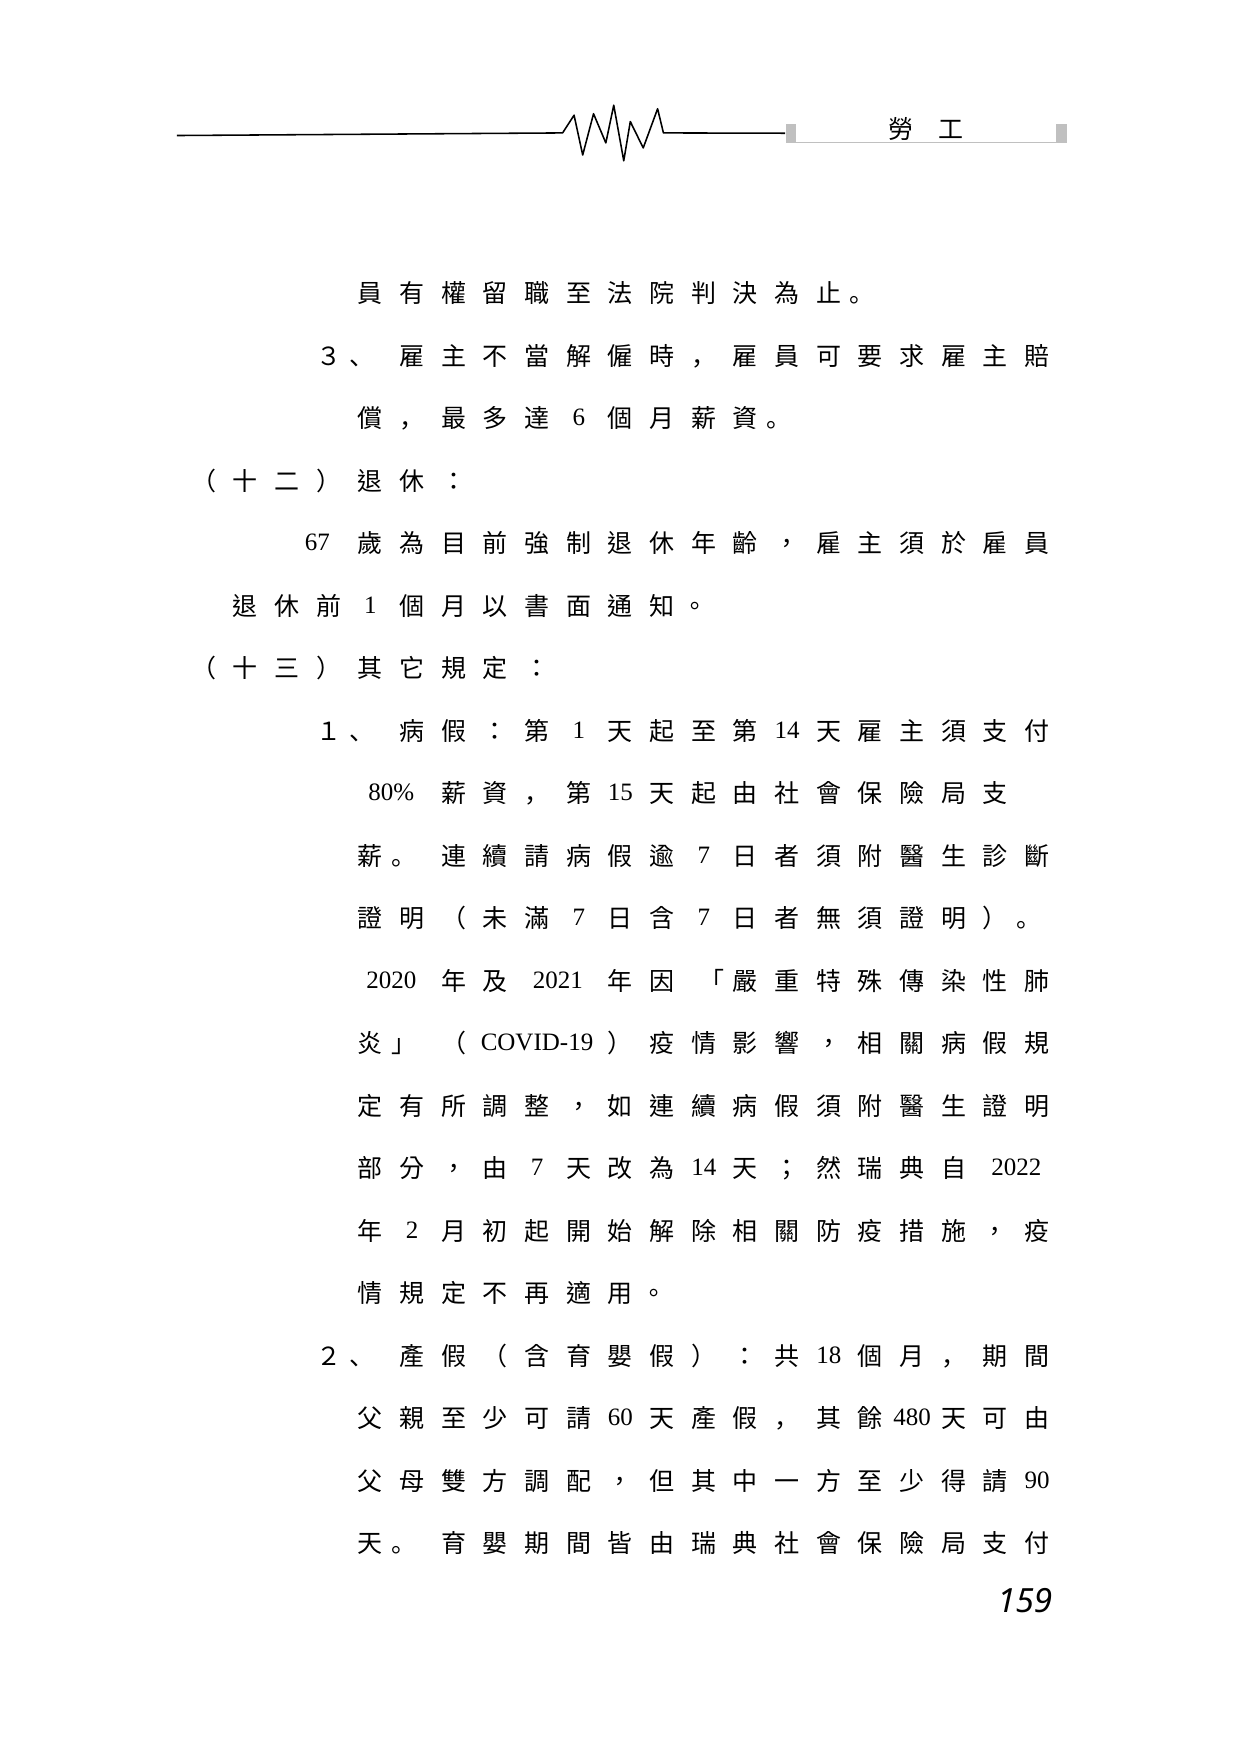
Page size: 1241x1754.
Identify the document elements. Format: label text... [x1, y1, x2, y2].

text １、病假：第1天起至第14天雇主須支付80%薪資，第15天起由社會保險局支薪。連續請病假逾7日者須附醫生診斷證明（未滿7日含7日者無須證明）。2020年及2021年因「嚴重特殊傳染性肺炎」（COVID-19）疫情影響，相關病假規定有所調整，如連續病假須附醫生證明部分，由7天改為14天；然瑞典自2022年2月初起開始解除相關防疫措施，疫情規定不再適用。 [281, 688, 1058, 1313]
text 67歲為目前強制退休年齡，雇主須於雇員退休前1個月以書面通知。 [224, 500, 1058, 625]
text ３、雇主不當解僱時，雇員可要求雇主賠償，最多達6個月薪資。 [281, 313, 1058, 438]
text （十二）退休： [183, 438, 1058, 500]
text 員有權留職至法院判決為止。 [281, 250, 1058, 313]
text ２、產假（含育嬰假）：共18個月，期間父親至少可請60天產假，其餘480天可由父母雙方調配，但其中一方至少得請90天。育嬰期間皆由瑞典社會保險局支付 [281, 1313, 1058, 1563]
text （十三）其它規定： [183, 625, 1058, 688]
